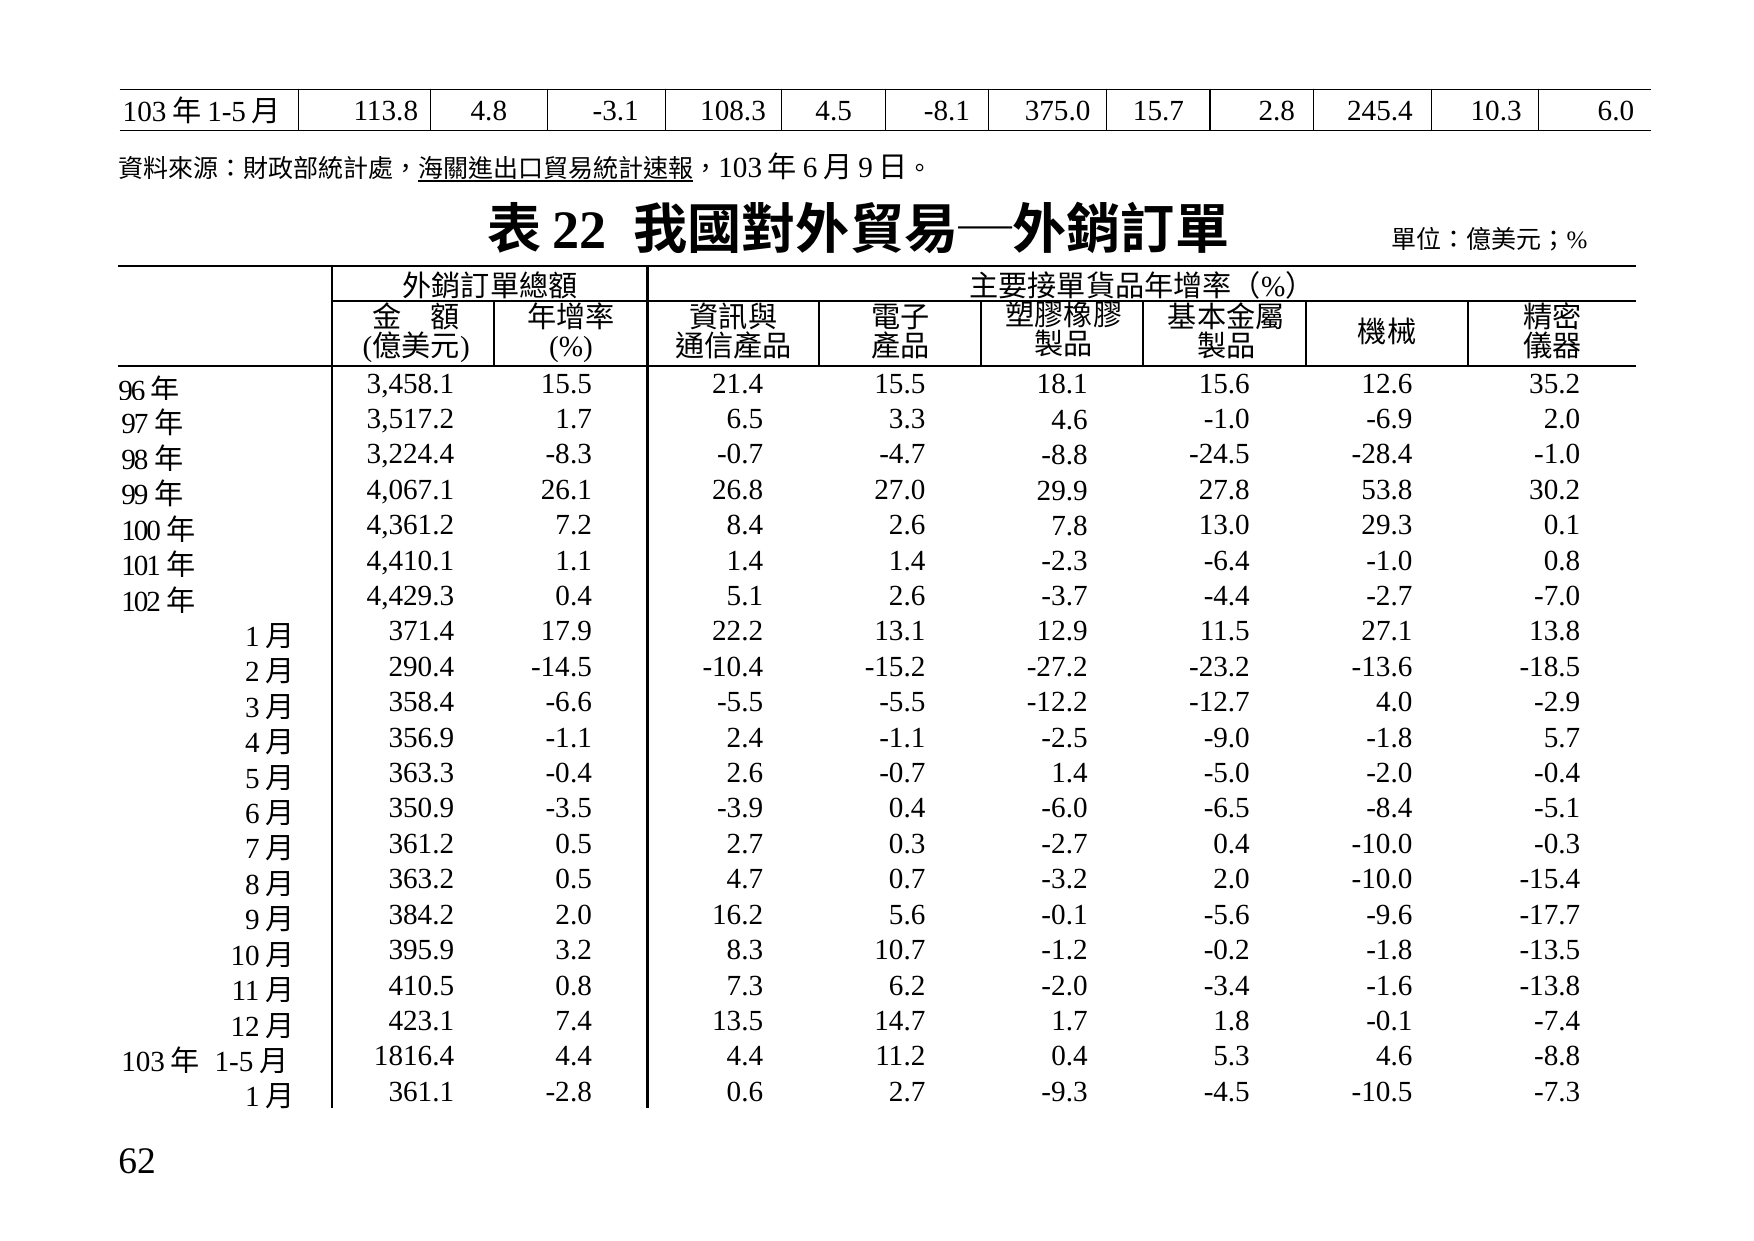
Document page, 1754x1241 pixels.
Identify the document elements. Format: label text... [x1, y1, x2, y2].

table_cell -2.7 [1306, 577, 1468, 612]
table_cell 410.5 [333, 967, 494, 1002]
table_cell -1.1 [494, 719, 646, 754]
table_cell 2.7 [649, 825, 819, 860]
table_cell -13.8 [1468, 967, 1636, 1002]
table_cell -7.3 [1468, 1073, 1636, 1108]
table_cell -10.0 [1306, 860, 1468, 896]
table_cell 0.8 [494, 967, 646, 1002]
table_cell 1816.4 [333, 1038, 494, 1073]
table_cell -3.7 [981, 577, 1143, 612]
table_cell 375.0 [989, 90, 1106, 130]
table_cell -6.5 [1143, 790, 1306, 825]
table_cell 3,224.4 [333, 435, 494, 471]
table_cell -4.5 [1143, 1073, 1306, 1108]
table_cell 17.9 [494, 613, 646, 648]
table_cell -8.4 [1306, 790, 1468, 825]
table_cell 4.5 [782, 90, 885, 130]
table_cell 8.3 [649, 931, 819, 967]
table_cell -5.6 [1143, 896, 1306, 931]
table_cell 12月 [118, 1002, 331, 1037]
table_cell -7.0 [1468, 577, 1636, 612]
table_cell -10.5 [1306, 1073, 1468, 1108]
table_cell 10.7 [819, 931, 981, 967]
table_cell 102年 [118, 577, 331, 612]
table_cell -8.8 [981, 435, 1143, 471]
table_header 外銷訂單總額 [333, 267, 646, 300]
table_cell -5.5 [819, 683, 981, 719]
table_cell 0.4 [819, 790, 981, 825]
table_cell 21.4 [649, 367, 819, 400]
table_cell 4.4 [649, 1038, 819, 1073]
table_cell 16.2 [649, 896, 819, 931]
table_cell -5.5 [649, 683, 819, 719]
table_cell 15.5 [494, 367, 646, 400]
table_cell 27.0 [819, 471, 981, 506]
table_cell 3.3 [819, 400, 981, 435]
table_cell -6.0 [981, 790, 1143, 825]
table_cell -8.8 [1468, 1038, 1636, 1073]
table_cell -4.4 [1143, 577, 1306, 612]
table_cell 10月 [118, 931, 331, 967]
table_cell -23.2 [1143, 648, 1306, 683]
table_cell 7.2 [494, 506, 646, 542]
table_cell 金 額 (億美元) [333, 302, 493, 364]
table_cell 4,429.3 [333, 577, 494, 612]
table_cell -1.1 [819, 719, 981, 754]
table_cell 423.1 [333, 1002, 494, 1037]
table_cell 103年 1-5月 [118, 1038, 331, 1073]
table_cell 1.7 [494, 400, 646, 435]
table_cell 15.5 [819, 367, 981, 400]
table_cell 2月 [118, 648, 331, 683]
table_cell 26.1 [494, 471, 646, 506]
table_cell 10.3 [1432, 90, 1538, 130]
table_cell 7.8 [981, 506, 1143, 542]
table_cell 0.6 [649, 1073, 819, 1108]
table_cell -0.1 [1306, 1002, 1468, 1037]
table_cell 27.8 [1143, 471, 1306, 506]
table_cell 361.1 [333, 1073, 494, 1108]
table_cell 1.1 [494, 542, 646, 577]
table_cell 12.9 [981, 613, 1143, 648]
table_cell 6月 [118, 790, 331, 825]
table_cell -10.4 [649, 648, 819, 683]
table_cell 4.6 [1306, 1038, 1468, 1073]
table_cell 15.7 [1107, 90, 1209, 130]
table_cell -3.2 [981, 860, 1143, 896]
table_cell 12.6 [1306, 367, 1468, 400]
table_cell -0.1 [981, 896, 1143, 931]
table_cell 基本金屬 製品 [1144, 302, 1305, 364]
table_cell 2.6 [649, 754, 819, 789]
table_cell 5.7 [1468, 719, 1636, 754]
table_cell 1.7 [981, 1002, 1143, 1037]
table_cell 2.6 [819, 506, 981, 542]
table_cell 29.9 [981, 471, 1143, 506]
table_cell 電子 產品 [820, 302, 980, 364]
table_cell 0.3 [819, 825, 981, 860]
table_cell 100年 [118, 506, 331, 542]
table_cell 14.7 [819, 1002, 981, 1037]
table_cell 11.2 [819, 1038, 981, 1073]
table_cell 3,517.2 [333, 400, 494, 435]
table_cell 0.4 [981, 1038, 1143, 1073]
table_cell 6.5 [649, 400, 819, 435]
table_cell 3月 [118, 683, 331, 719]
table_cell -3.1 [548, 90, 665, 130]
table_cell 年增率 (%) [495, 302, 646, 364]
text 表22 我國對外貿易─外銷訂單 單位：億美元；% [118, 186, 1636, 264]
table_cell 資訊與 通信產品 [649, 302, 818, 364]
table_cell -1.0 [1143, 400, 1306, 435]
table_cell 5.3 [1143, 1038, 1306, 1073]
table_cell 7.4 [494, 1002, 646, 1037]
table_cell 1.8 [1143, 1002, 1306, 1037]
table_cell 4.0 [1306, 683, 1468, 719]
table_cell 245.4 [1314, 90, 1431, 130]
table_cell 35.2 [1468, 367, 1636, 400]
table_cell 1.4 [649, 542, 819, 577]
table_cell -14.5 [494, 648, 646, 683]
table_cell -9.0 [1143, 719, 1306, 754]
table_cell 2.7 [819, 1073, 981, 1108]
table_cell -2.0 [1306, 754, 1468, 789]
table_cell 363.3 [333, 754, 494, 789]
table_cell 96 年 [118, 367, 331, 400]
table_cell -2.3 [981, 542, 1143, 577]
table_cell -1.2 [981, 931, 1143, 967]
table_header 主要接單貨品年增率（%） [649, 267, 1636, 300]
table_cell 0.4 [494, 577, 646, 612]
table_cell 0.7 [819, 860, 981, 896]
table_cell -10.0 [1306, 825, 1468, 860]
table_cell -1.0 [1306, 542, 1468, 577]
table_cell 5.6 [819, 896, 981, 931]
table_cell 7月 [118, 825, 331, 860]
table_cell 9月 [118, 896, 331, 931]
table_cell 13.1 [819, 613, 981, 648]
table_cell 13.8 [1468, 613, 1636, 648]
table_cell 26.8 [649, 471, 819, 506]
table_cell -7.4 [1468, 1002, 1636, 1037]
table_cell 塑膠橡膠 製品 [982, 302, 1142, 364]
table_cell -15.4 [1468, 860, 1636, 896]
table_cell 29.3 [1306, 506, 1468, 542]
table_cell 5.1 [649, 577, 819, 612]
table_cell 1月 [118, 613, 331, 648]
table_cell -18.5 [1468, 648, 1636, 683]
table_cell -6.6 [494, 683, 646, 719]
table_cell 384.2 [333, 896, 494, 931]
table_cell 8.4 [649, 506, 819, 542]
table_cell 361.2 [333, 825, 494, 860]
table_cell -1.0 [1468, 435, 1636, 471]
table_cell 2.6 [819, 577, 981, 612]
table_cell -13.6 [1306, 648, 1468, 683]
table_cell -3.4 [1143, 967, 1306, 1002]
table_cell 4.7 [649, 860, 819, 896]
table_cell 6.0 [1539, 90, 1651, 130]
table_cell 0.5 [494, 860, 646, 896]
table_cell -2.9 [1468, 683, 1636, 719]
table_cell 1月 [118, 1073, 331, 1108]
table_cell -0.3 [1468, 825, 1636, 860]
table_cell 101年 [118, 542, 331, 577]
table_cell 7.3 [649, 967, 819, 1002]
table_cell -0.2 [1143, 931, 1306, 967]
table_cell -2.8 [494, 1073, 646, 1108]
table_cell 108.3 [666, 90, 781, 130]
table_cell -6.9 [1306, 400, 1468, 435]
table_cell -9.6 [1306, 896, 1468, 931]
table_cell 350.9 [333, 790, 494, 825]
table_cell 8月 [118, 860, 331, 896]
table_cell 27.1 [1306, 613, 1468, 648]
table_cell 97年 [118, 400, 331, 435]
table_cell -6.4 [1143, 542, 1306, 577]
table_cell 4.6 [981, 400, 1143, 435]
table_cell 4.4 [494, 1038, 646, 1073]
table_cell -9.3 [981, 1073, 1143, 1108]
table_cell -0.4 [494, 754, 646, 789]
table_cell 356.9 [333, 719, 494, 754]
table_header [118, 267, 331, 364]
table_cell 1.4 [981, 754, 1143, 789]
table_cell 3.2 [494, 931, 646, 967]
table_cell 358.4 [333, 683, 494, 719]
table_cell 18.1 [981, 367, 1143, 400]
table_cell 2.8 [1211, 90, 1313, 130]
table_cell 11.5 [1143, 613, 1306, 648]
table_cell 4月 [118, 719, 331, 754]
table_cell 11月 [118, 967, 331, 1002]
table_cell -3.9 [649, 790, 819, 825]
table_cell 6.2 [819, 967, 981, 1002]
table_cell -0.7 [649, 435, 819, 471]
table_cell -13.5 [1468, 931, 1636, 967]
table_cell 13.5 [649, 1002, 819, 1037]
table_cell -5.1 [1468, 790, 1636, 825]
table_cell -0.7 [819, 754, 981, 789]
table_cell 1.4 [819, 542, 981, 577]
table_cell 98年 [118, 435, 331, 471]
table_cell 4,361.2 [333, 506, 494, 542]
table_cell 5月 [118, 754, 331, 789]
table_cell -27.2 [981, 648, 1143, 683]
table_cell 0.8 [1468, 542, 1636, 577]
table_cell 2.0 [1468, 400, 1636, 435]
table_cell -12.2 [981, 683, 1143, 719]
table_cell 290.4 [333, 648, 494, 683]
table_cell -28.4 [1306, 435, 1468, 471]
table_cell 2.4 [649, 719, 819, 754]
table_cell -0.4 [1468, 754, 1636, 789]
table_cell 363.2 [333, 860, 494, 896]
table_cell -3.5 [494, 790, 646, 825]
table_cell -1.8 [1306, 719, 1468, 754]
table_cell 0.5 [494, 825, 646, 860]
table_cell 30.2 [1468, 471, 1636, 506]
table_cell 3,458.1 [333, 367, 494, 400]
table_cell -12.7 [1143, 683, 1306, 719]
table_cell 13.0 [1143, 506, 1306, 542]
table_cell 0.4 [1143, 825, 1306, 860]
table_cell -2.5 [981, 719, 1143, 754]
table_cell 4,410.1 [333, 542, 494, 577]
text 資料來源：財政部統計處，海關進出口貿易統計速報，103年6月9日。 [118, 144, 1636, 186]
table_cell -4.7 [819, 435, 981, 471]
table_cell -8.1 [886, 90, 988, 130]
table_cell 4.8 [431, 90, 547, 130]
table_cell 4,067.1 [333, 471, 494, 506]
table_cell -1.6 [1306, 967, 1468, 1002]
table_cell -1.8 [1306, 931, 1468, 967]
table_cell 395.9 [333, 931, 494, 967]
table_cell -17.7 [1468, 896, 1636, 931]
table_cell 22.2 [649, 613, 819, 648]
table_cell 機械 [1307, 302, 1467, 364]
table_cell 53.8 [1306, 471, 1468, 506]
table_cell 精密 儀器 [1469, 302, 1636, 364]
table_cell 113.8 [299, 90, 430, 130]
table_cell 15.6 [1143, 367, 1306, 400]
table_cell 99年 [118, 471, 331, 506]
table_cell 2.0 [1143, 860, 1306, 896]
table_cell 2.0 [494, 896, 646, 931]
table_cell 103年1-5月 [120, 90, 298, 130]
table_cell 0.1 [1468, 506, 1636, 542]
table_cell 371.4 [333, 613, 494, 648]
table_cell -2.7 [981, 825, 1143, 860]
table_cell -5.0 [1143, 754, 1306, 789]
table_cell -8.3 [494, 435, 646, 471]
table_cell -2.0 [981, 967, 1143, 1002]
table_cell -24.5 [1143, 435, 1306, 471]
table_cell -15.2 [819, 648, 981, 683]
